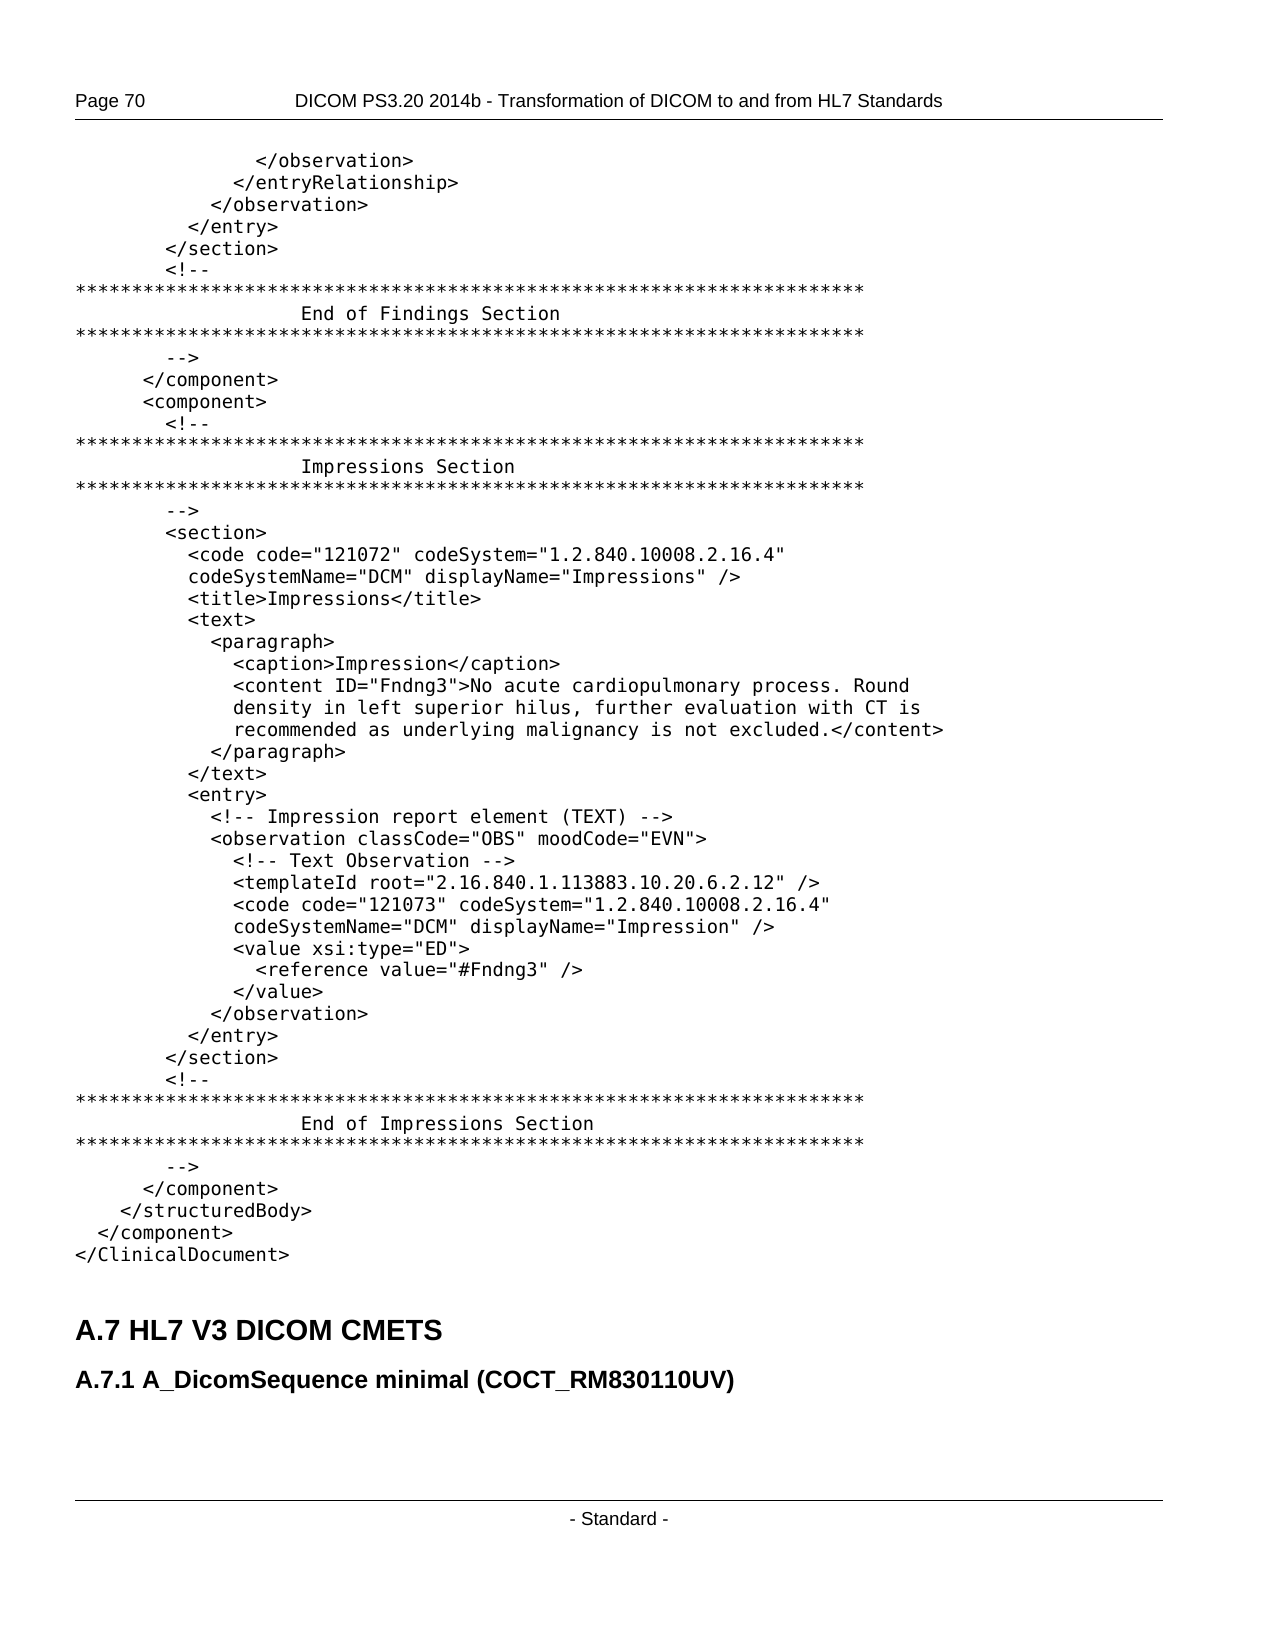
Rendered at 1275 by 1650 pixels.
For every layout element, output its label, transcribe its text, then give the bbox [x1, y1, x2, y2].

text A.7.1 A_DicomSequence minimal (COCT_RM830110UV) [75, 1365, 1162, 1394]
text </observation> </entryRelationship> </observation> </entry> </section> <!-- ********************************************************************** End of Findings Section ********************************************************************** --> </component> <component> <!-- ********************************************************************** Impressions Section ********************************************************************** --> <section> <code code="121072" codeSystem="1.2.840.10008.2.16.4" codeSystemName="DCM" displayName="Impressions" /> <title>Impressions</title> <text> <paragraph> <caption>Impression</caption> <content ID="Fndng3">No acute cardiopulmonary process. Round density in left superior hilus, further evaluation with CT is recommended as underlying malignancy is not excluded.</content> </paragraph> </text> <entry> <!-- Impression report element (TEXT) --> <observation classCode="OBS" moodCode="EVN"> <!-- Text Observation --> <templateId root="2.16.840.1.113883.10.20.6.2.12" /> <code code="121073" codeSystem="1.2.840.10008.2.16.4" codeSystemName="DCM" displayName="Impression" /> <value xsi:type="ED"> <reference value="#Fndng3" /> </value> </observation> </entry> </section> <!-- ********************************************************************** End of Impressions Section ********************************************************************** --> </component> </structuredBody> </component> </ClinicalDocument> [75, 150, 1162, 1294]
text A.7 HL7 V3 DICOM CMETS [75, 1313, 1162, 1347]
